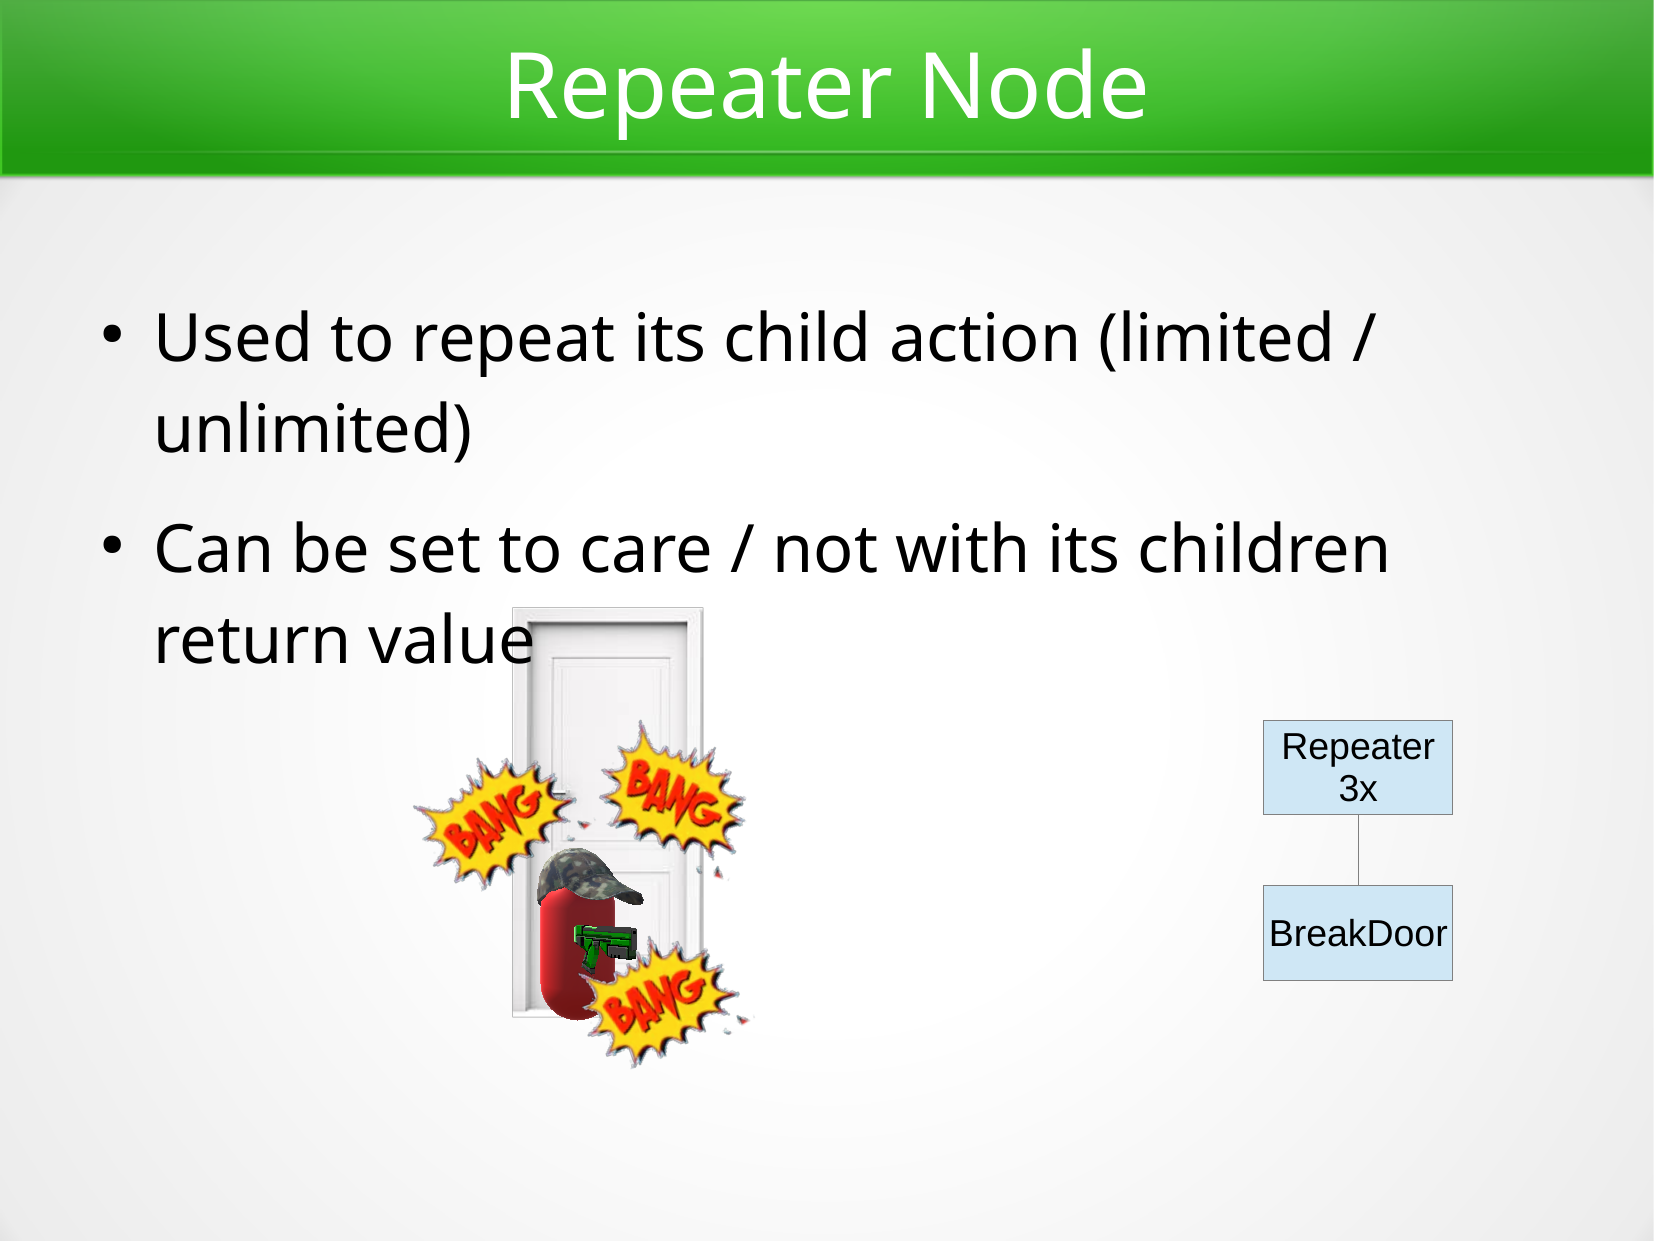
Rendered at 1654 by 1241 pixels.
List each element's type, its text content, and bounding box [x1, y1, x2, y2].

text_box BreakDoor [1263, 885, 1453, 981]
title Repeater Node [82, 11, 1571, 154]
picture [0, 0, 1654, 1241]
text_box Repeater 3x [1263, 720, 1453, 815]
list Used to repeat its child action (limited / unlimited) Can be set to care / not with its children return value [82, 290, 1571, 1010]
